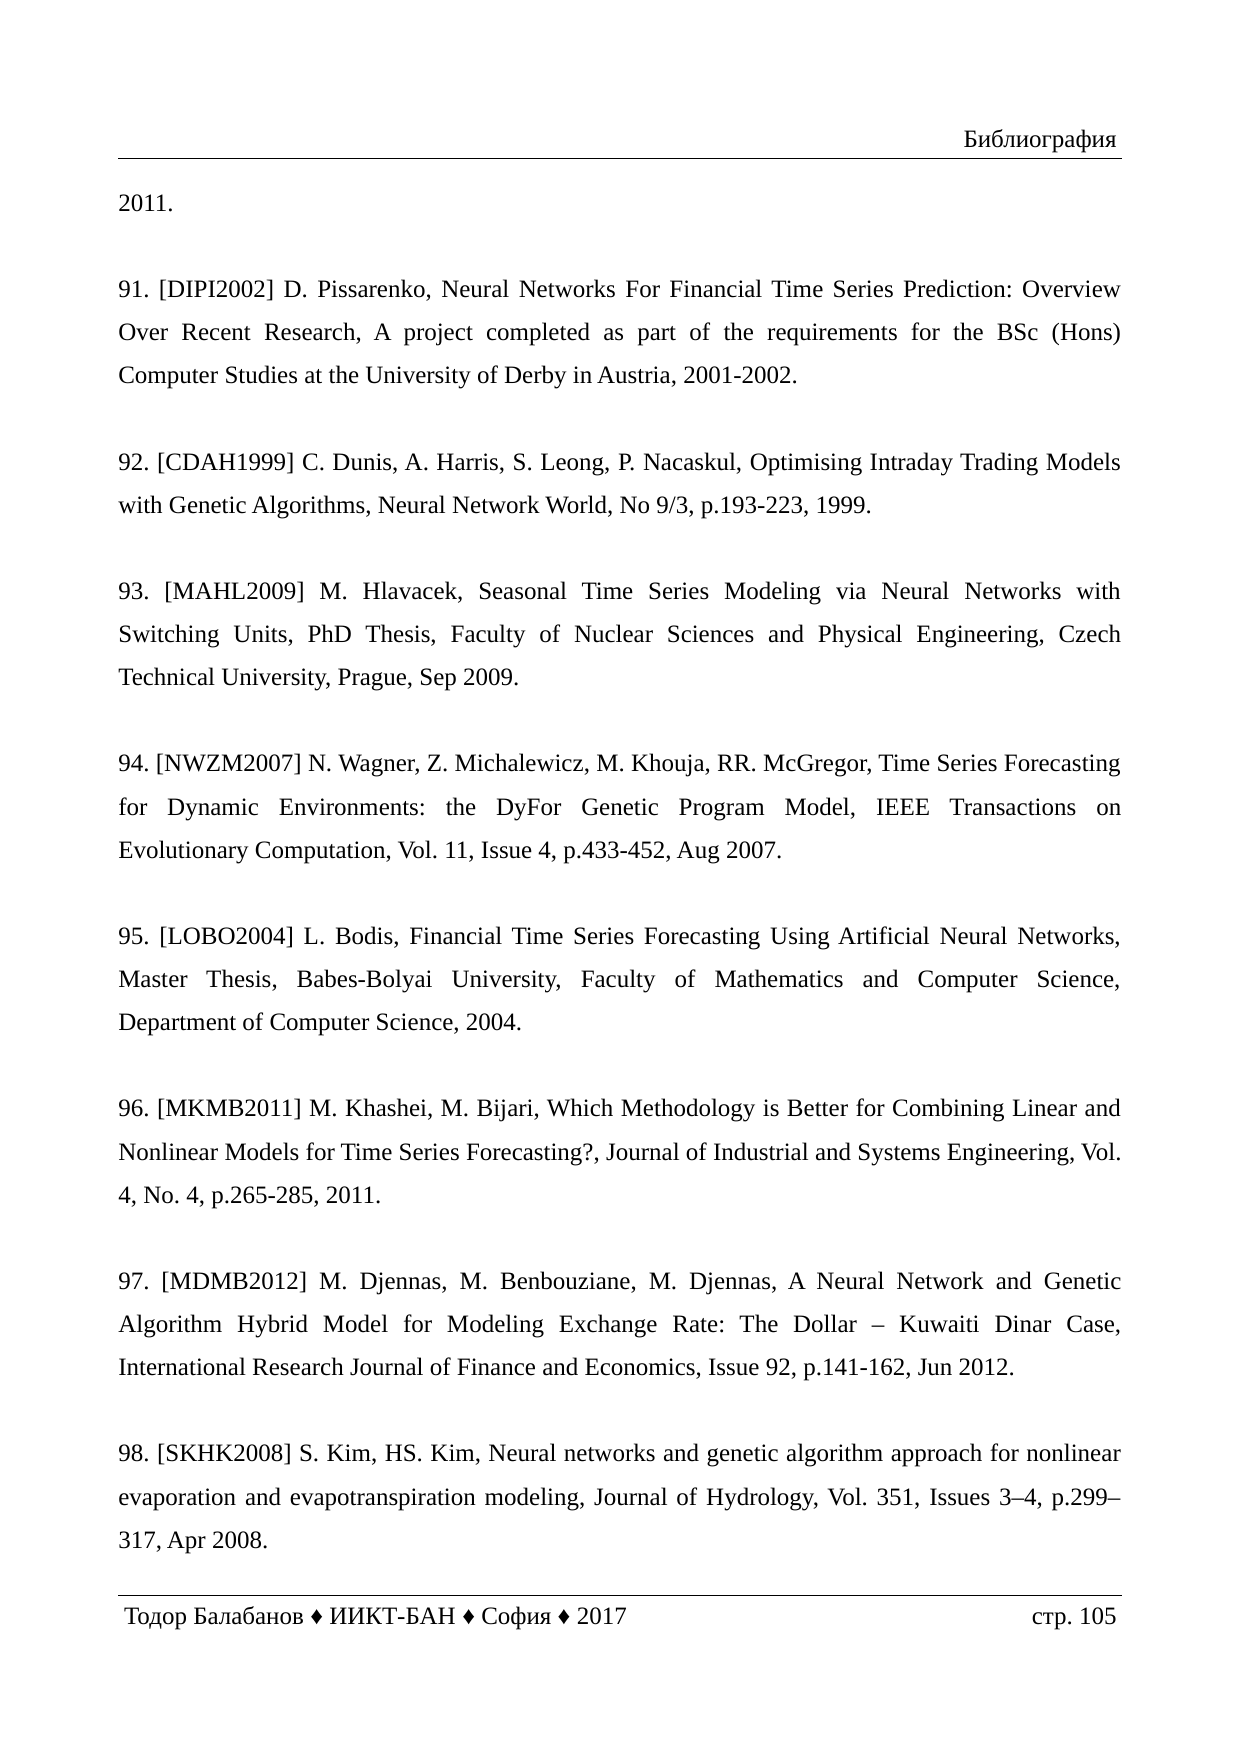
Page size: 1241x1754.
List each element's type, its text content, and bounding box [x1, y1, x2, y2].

text 94. [NWZM2007] N. Wagner, Z. Michalewicz, M. Khouja, RR. McGregor, Time Series Forecasting for Dynamic Environments: the DyFor Genetic Program Model, IEEE Transactions on Evolutionary Computation, Vol. 11, Issue 4, p.433-452, Aug 2007. [118, 748, 1122, 863]
text 96. [MKMB2011] M. Khashei, M. Bijari, Which Methodology is Better for Combining Linear and Nonlinear Models for Time Series Forecasting?, Journal of Industrial and Systems Engineering, Vol. 4, No. 4, p.265-285, 2011. [118, 1093, 1122, 1208]
text 93. [MAHL2009] M. Hlavacek, Seasonal Time Series Modeling via Neural Networks with Switching Units, PhD Thesis, Faculty of Nuclear Sciences and Physical Engineering, Czech Technical University, Prague, Sep 2009. [118, 576, 1122, 691]
text 98. [SKHK2008] S. Kim, HS. Kim, Neural networks and genetic algorithm approach for nonlinear evaporation and evapotranspiration modeling, Journal of Hydrology, Vol. 351, Issues 3–4, p.299–317, Apr 2008. [118, 1438, 1122, 1553]
text 97. [MDMB2012] M. Djennas, M. Benbouziane, M. Djennas, A Neural Network and Genetic Algorithm Hybrid Model for Modeling Exchange Rate: The Dollar – Kuwaiti Dinar Case, International Research Journal of Finance and Economics, Issue 92, p.141-162, Jun 2012. [118, 1266, 1122, 1381]
text 92. [CDAH1999] C. Dunis, A. Harris, S. Leong, P. Nacaskul, Optimising Intraday Trading Models with Genetic Algorithms, Neural Network World, No 9/3, p.193-223, 1999. [118, 447, 1122, 518]
text 95. [LOBO2004] L. Bodis, Financial Time Series Forecasting Using Artificial Neural Networks, Master Thesis, Babes-Bolyai University, Faculty of Mathematics and Computer Science, Department of Computer Science, 2004. [118, 921, 1122, 1036]
text 2011. [118, 188, 1122, 217]
text 91. [DIPI2002] D. Pissarenko, Neural Networks For Financial Time Series Prediction: Overview Over Recent Research, A project completed as part of the requirements for the BSc (Hons) Computer Studies at the University of Derby in Austria, 2001-2002. [118, 274, 1122, 389]
